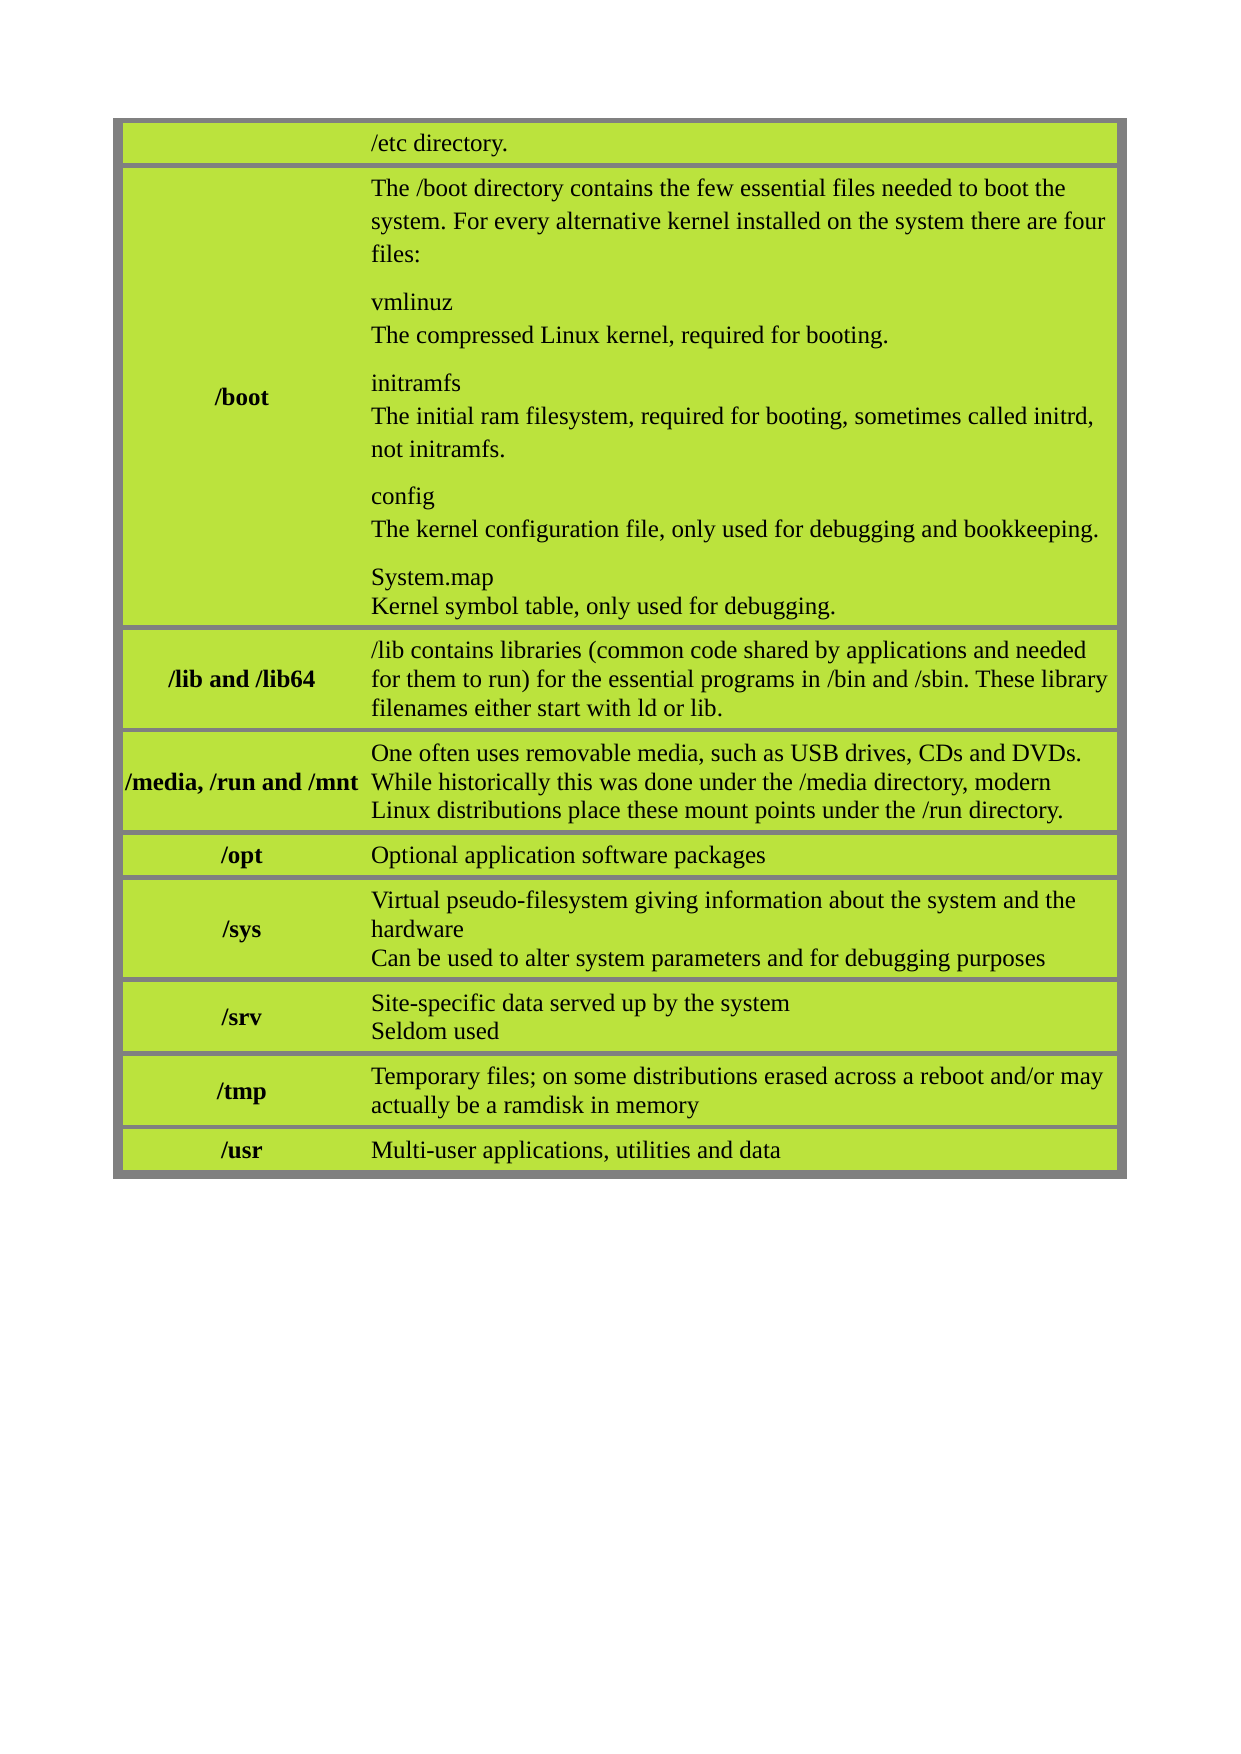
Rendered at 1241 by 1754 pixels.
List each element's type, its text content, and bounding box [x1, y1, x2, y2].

table_cell /media, /run and /mnt [123, 732, 365, 830]
table_cell /usr [123, 1129, 365, 1169]
table_cell /etc directory. [365, 123, 1117, 163]
table_cell /sys [123, 880, 365, 977]
table_cell Multi-user applications, utilities and data [365, 1129, 1117, 1169]
table_cell /tmp [123, 1056, 365, 1124]
table_cell /lib and /lib64 [123, 630, 365, 728]
table_cell /boot [123, 168, 365, 625]
table_cell Virtual pseudo-filesystem giving information about the system and the hardware Can be used to alter system parameters and for debugging purposes [365, 880, 1117, 977]
table_cell Optional application software packages [365, 835, 1117, 875]
table_cell Site-specific data served up by the system Seldom used [365, 982, 1117, 1051]
table_cell [123, 123, 365, 163]
table_cell The /boot directory contains the few essential files needed to boot the system. For every alternative kernel installed on the system there are four files: vmlinuz The compressed Linux kernel, required for booting. initramfs The initial ram filesystem, required for booting, sometimes called initrd, not initramfs. config The kernel configuration file, only used for debugging and bookkeeping. System.map Kernel symbol table, only used for debugging. [365, 168, 1117, 625]
table_cell /opt [123, 835, 365, 875]
table_cell One often uses removable media, such as USB drives, CDs and DVDs. While historically this was done under the /media directory, modern Linux distributions place these mount points under the /run directory. [365, 732, 1117, 830]
table_cell /srv [123, 982, 365, 1051]
table_cell /lib contains libraries (common code shared by applications and needed for them to run) for the essential programs in /bin and /sbin. These library filenames either start with ld or lib. [365, 630, 1117, 728]
table_cell Temporary files; on some distributions erased across a reboot and/or may actually be a ramdisk in memory [365, 1056, 1117, 1124]
